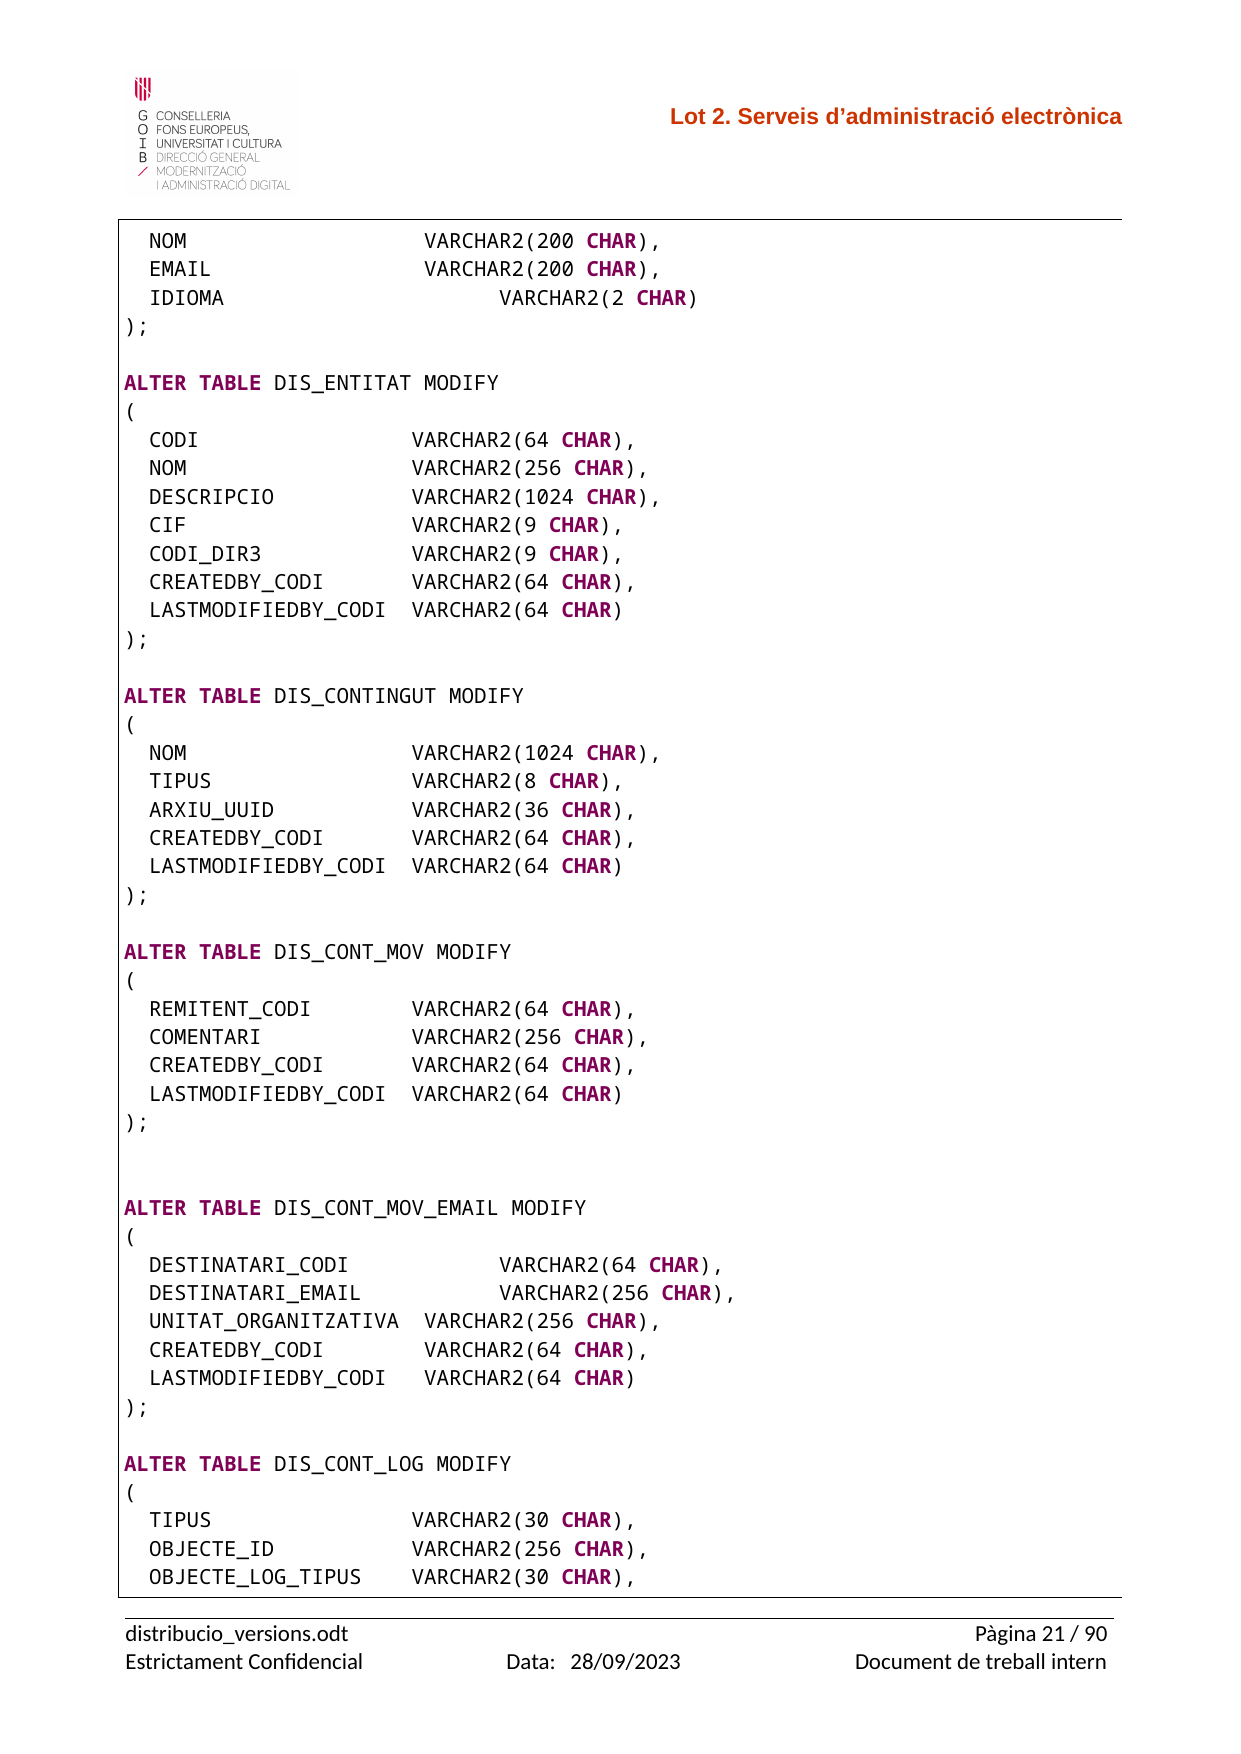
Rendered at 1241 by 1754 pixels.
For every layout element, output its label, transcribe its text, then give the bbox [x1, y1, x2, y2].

table_header NOM VARCHAR2(200 CHAR), EMAIL VARCHAR2(200 CHAR), IDIOMA VARCHAR2(2 CHAR) ); ALTER TABLE DIS_ENTITAT MODIFY ( CODI VARCHAR2(64 CHAR), NOM VARCHAR2(256 CHAR), DESCRIPCIO VARCHAR2(1024 CHAR), CIF VARCHAR2(9 CHAR), CODI_DIR3 VARCHAR2(9 CHAR), CREATEDBY_CODI VARCHAR2(64 CHAR), LASTMODIFIEDBY_CODI VARCHAR2(64 CHAR) ); ALTER TABLE DIS_CONTINGUT MODIFY ( NOM VARCHAR2(1024 CHAR), TIPUS VARCHAR2(8 CHAR), ARXIU_UUID VARCHAR2(36 CHAR), CREATEDBY_CODI VARCHAR2(64 CHAR), LASTMODIFIEDBY_CODI VARCHAR2(64 CHAR) ); ALTER TABLE DIS_CONT_MOV MODIFY ( REMITENT_CODI VARCHAR2(64 CHAR), COMENTARI VARCHAR2(256 CHAR), CREATEDBY_CODI VARCHAR2(64 CHAR), LASTMODIFIEDBY_CODI VARCHAR2(64 CHAR) ); ALTER TABLE DIS_CONT_MOV_EMAIL MODIFY ( DESTINATARI_CODI VARCHAR2(64 CHAR), DESTINATARI_EMAIL VARCHAR2(256 CHAR), UNITAT_ORGANITZATIVA VARCHAR2(256 CHAR), CREATEDBY_CODI VARCHAR2(64 CHAR), LASTMODIFIEDBY_CODI VARCHAR2(64 CHAR) ); ALTER TABLE DIS_CONT_LOG MODIFY ( TIPUS VARCHAR2(30 CHAR), OBJECTE_ID VARCHAR2(256 CHAR), OBJECTE_LOG_TIPUS VARCHAR2(30 CHAR), [119, 220, 1122, 1597]
picture [126, 70, 299, 197]
